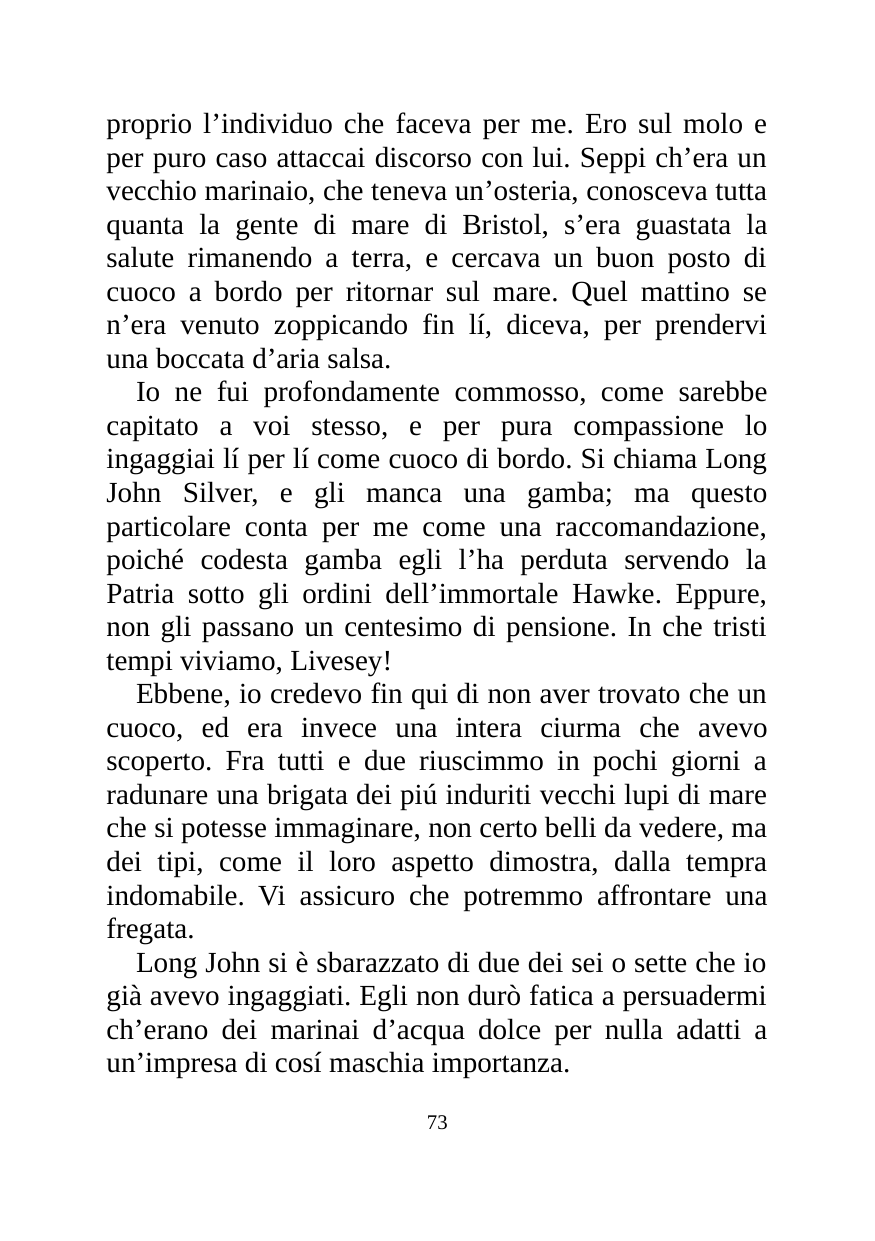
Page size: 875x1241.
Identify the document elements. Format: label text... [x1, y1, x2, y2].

text Io ne fui profondamente commosso, come sarebbe capitato a voi stesso, e per pura compassione lo ingaggiai lí per lí come cuoco di bordo. Si chiama Long John Silver, e gli manca una gamba; ma questo particolare conta per me come una raccomandazione, poiché codesta gamba egli l’ha perduta servendo la Patria sotto gli ordini dell’immortale Hawke. Eppure, non gli passano un centesimo di pensione. In che tristi tempi viviamo, Livesey! [106, 374, 768, 676]
text proprio l’individuo che faceva per me. Ero sul molo e per puro caso attaccai discorso con lui. Seppi ch’era un vecchio marinaio, che teneva un’osteria, conosceva tutta quanta la gente di mare di Bristol, s’era guastata la salute rimanendo a terra, e cercava un buon posto di cuoco a bordo per ritornar sul mare. Quel mattino se n’era venuto zoppicando fin lí, diceva, per prendervi una boccata d’aria salsa. [106, 106, 768, 374]
text Long John si è sbarazzato di due dei sei o sette che io già avevo ingaggiati. Egli non durò fatica a persuadermi ch’erano dei marinai d’acqua dolce per nulla adatti a un’impresa di cosí maschia importanza. [106, 945, 768, 1079]
text Ebbene, io credevo fin qui di non aver trovato che un cuoco, ed era invece una intera ciurma che avevo scoperto. Fra tutti e due riuscimmo in pochi giorni a radunare una brigata dei piú induriti vecchi lupi di mare che si potesse immaginare, non certo belli da vedere, ma dei tipi, come il loro aspetto dimostra, dalla tempra indomabile. Vi assicuro che potremmo affrontare una fregata. [106, 676, 768, 945]
